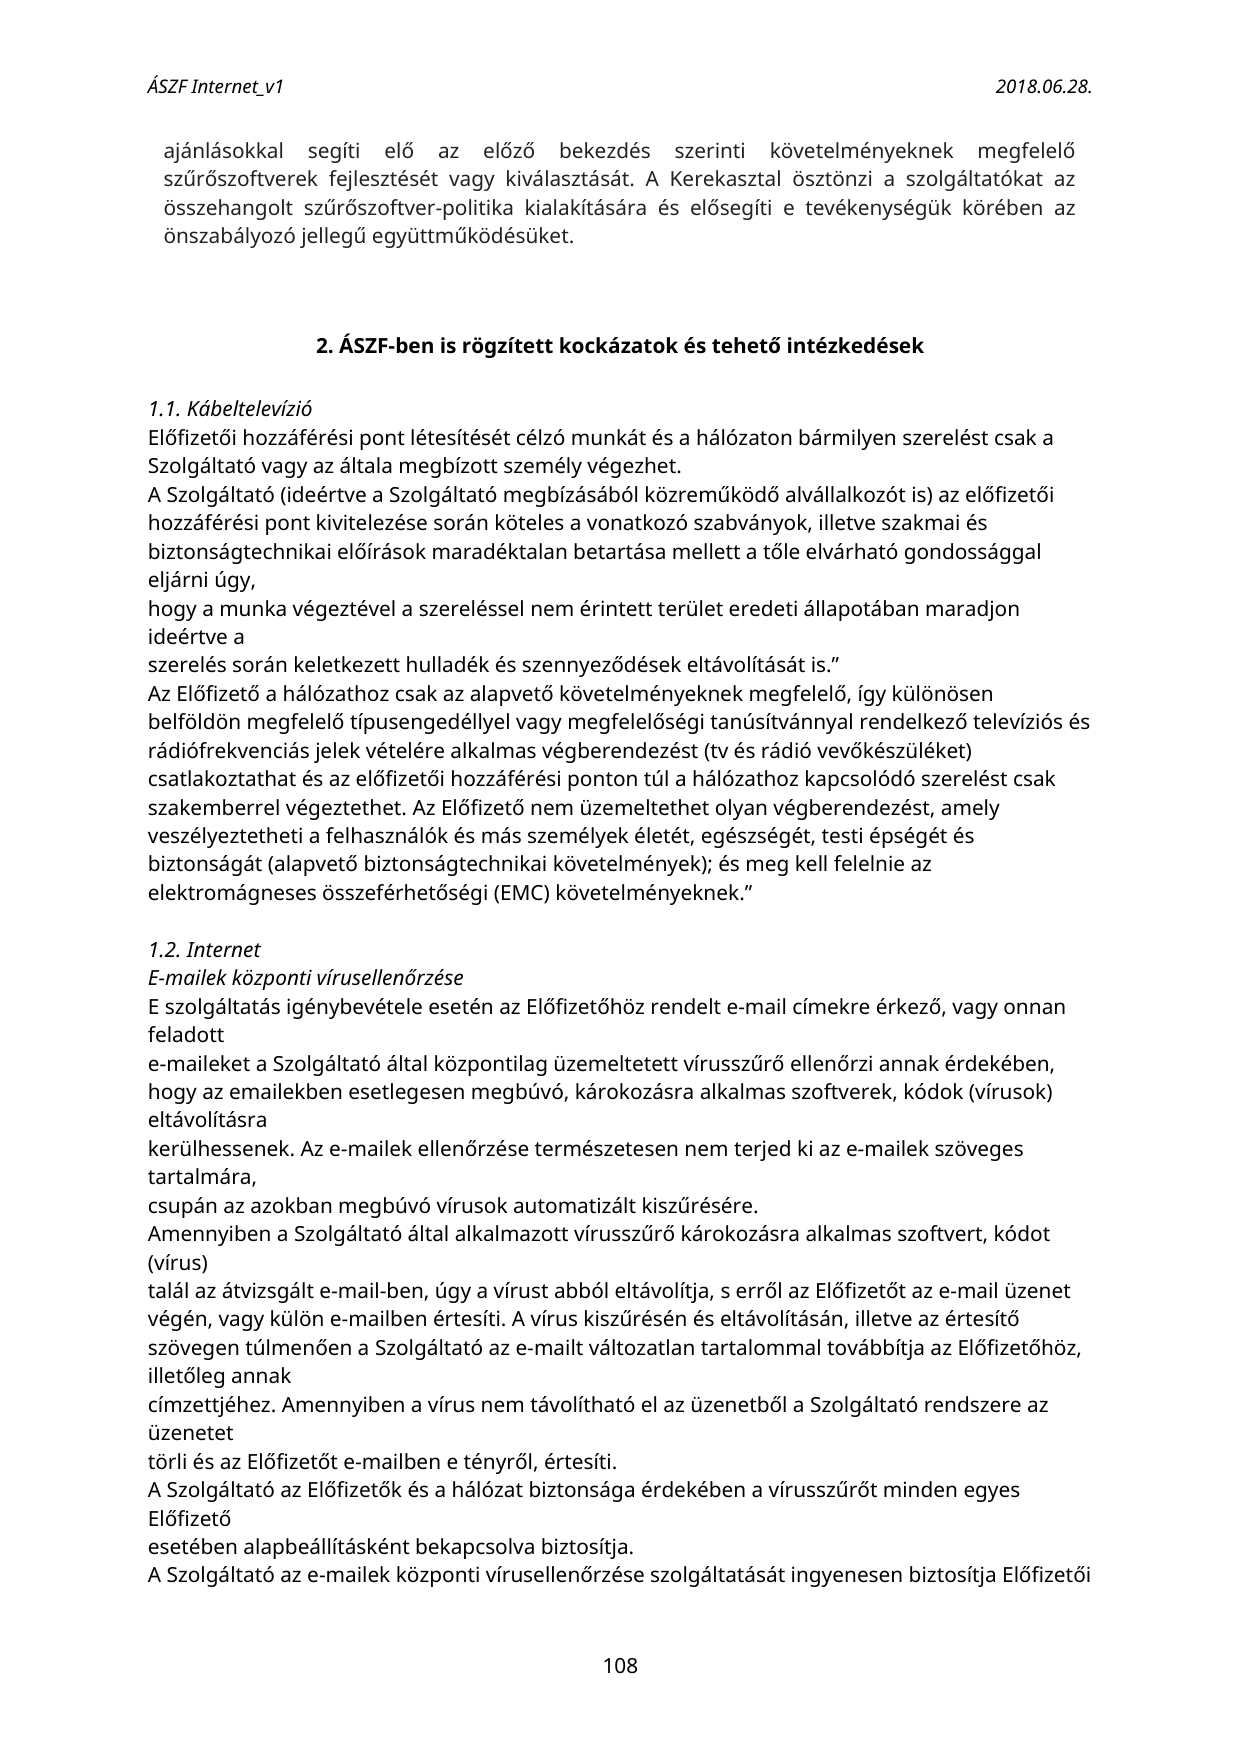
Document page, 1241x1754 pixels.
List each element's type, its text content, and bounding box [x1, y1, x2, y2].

text 1.2. Internet [148, 935, 1092, 963]
text E-mailek központi vírusellenőrzése [148, 963, 1092, 992]
text csupán az azokban megbúvó vírusok automatizált kiszűrésére. [148, 1191, 1092, 1219]
text rádiófrekvenciás jelek vételére alkalmas végberendezést (tv és rádió vevőkészüléket) csatlakoztathat és az előfizetői hozzáférési ponton túl a hálózathoz kapcsolódó szerelést csak szakemberrel végeztethet. Az Előfizető nem üzemeltethet olyan végberendezést, amely veszélyeztetheti a felhasználók és más személyek életét, egészségét, testi épségét és biztonságát (alapvető biztonságtechnikai követelmények); és meg kell felelnie az elektromágneses összeférhetőségi (EMC) követelményeknek.” [148, 736, 1092, 906]
text Az Előfizető a hálózathoz csak az alapvető követelményeknek megfelelő, így különösen [148, 679, 1092, 707]
text hozzáférési pont kivitelezése során köteles a vonatkozó szabványok, illetve szakmai és [148, 508, 1092, 537]
text ajánlásokkal segíti elő az előző bekezdés szerinti követelményeknek megfelelő szűrőszoftverek fejlesztését vagy kiválasztását. A Kerekasztal ösztönzi a szolgáltatókat az összehangolt szűrőszoftver-politika kialakítására és elősegíti e tevékenységük körében az önszabályozó jellegű együttműködésüket. [163, 136, 1077, 249]
text A Szolgáltató (ideértve a Szolgáltató megbízásából közreműködő alvállalkozót is) az előfizetői [148, 480, 1092, 508]
text belföldön megfelelő típusengedéllyel vagy megfelelőségi tanúsítvánnyal rendelkező televíziós és [148, 707, 1092, 736]
text esetében alapbeállításként bekapcsolva biztosítja. [148, 1532, 1092, 1561]
text talál az átvizsgált e-mail-ben, úgy a vírust abból eltávolítja, s erről az Előfizetőt az e-mail üzenet végén, vagy külön e-mailben értesíti. A vírus kiszűrésén és eltávolításán, illetve az értesítő szövegen túlmenően a Szolgáltató az e-mailt változatlan tartalommal továbbítja az Előfizetőhöz, illetőleg annak [148, 1276, 1092, 1390]
text biztonságtechnikai előírások maradéktalan betartása mellett a tőle elvárható gondossággal eljárni úgy, [148, 537, 1092, 594]
text E szolgáltatás igénybevétele esetén az Előfizetőhöz rendelt e-mail címekre érkező, vagy onnan feladott [148, 992, 1092, 1049]
text hogy a munka végeztével a szereléssel nem érintett terület eredeti állapotában maradjon ideértve a [148, 594, 1092, 651]
text Előfizetői hozzáférési pont létesítését célzó munkát és a hálózaton bármilyen szerelést csak a [148, 423, 1092, 451]
text Amennyiben a Szolgáltató által alkalmazott vírusszűrő károkozásra alkalmas szoftvert, kódot (vírus) [148, 1219, 1092, 1276]
text Szolgáltató vagy az általa megbízott személy végezhet. [148, 451, 1092, 480]
subtitle 2. ÁSZF-ben is rögzített kockázatok és tehető intézkedések [148, 331, 1092, 360]
text címzettjéhez. Amennyiben a vírus nem távolítható el az üzenetből a Szolgáltató rendszere az üzenetet [148, 1390, 1092, 1447]
text A Szolgáltató az Előfizetők és a hálózat biztonsága érdekében a vírusszűrőt minden egyes Előfizető [148, 1475, 1092, 1532]
text A Szolgáltató az e-mailek központi vírusellenőrzése szolgáltatását ingyenesen biztosítja Előfizetői [148, 1561, 1092, 1589]
text 1.1. Kábeltelevízió [148, 394, 1092, 423]
text e-maileket a Szolgáltató által központilag üzemeltetett vírusszűrő ellenőrzi annak érdekében, hogy az emailekben esetlegesen megbúvó, károkozásra alkalmas szoftverek, kódok (vírusok) eltávolításra [148, 1049, 1092, 1134]
text kerülhessenek. Az e-mailek ellenőrzése természetesen nem terjed ki az e-mailek szöveges tartalmára, [148, 1134, 1092, 1191]
text szerelés során keletkezett hulladék és szennyeződések eltávolítását is.” [148, 651, 1092, 679]
text törli és az Előfizetőt e-mailben e tényről, értesíti. [148, 1447, 1092, 1475]
